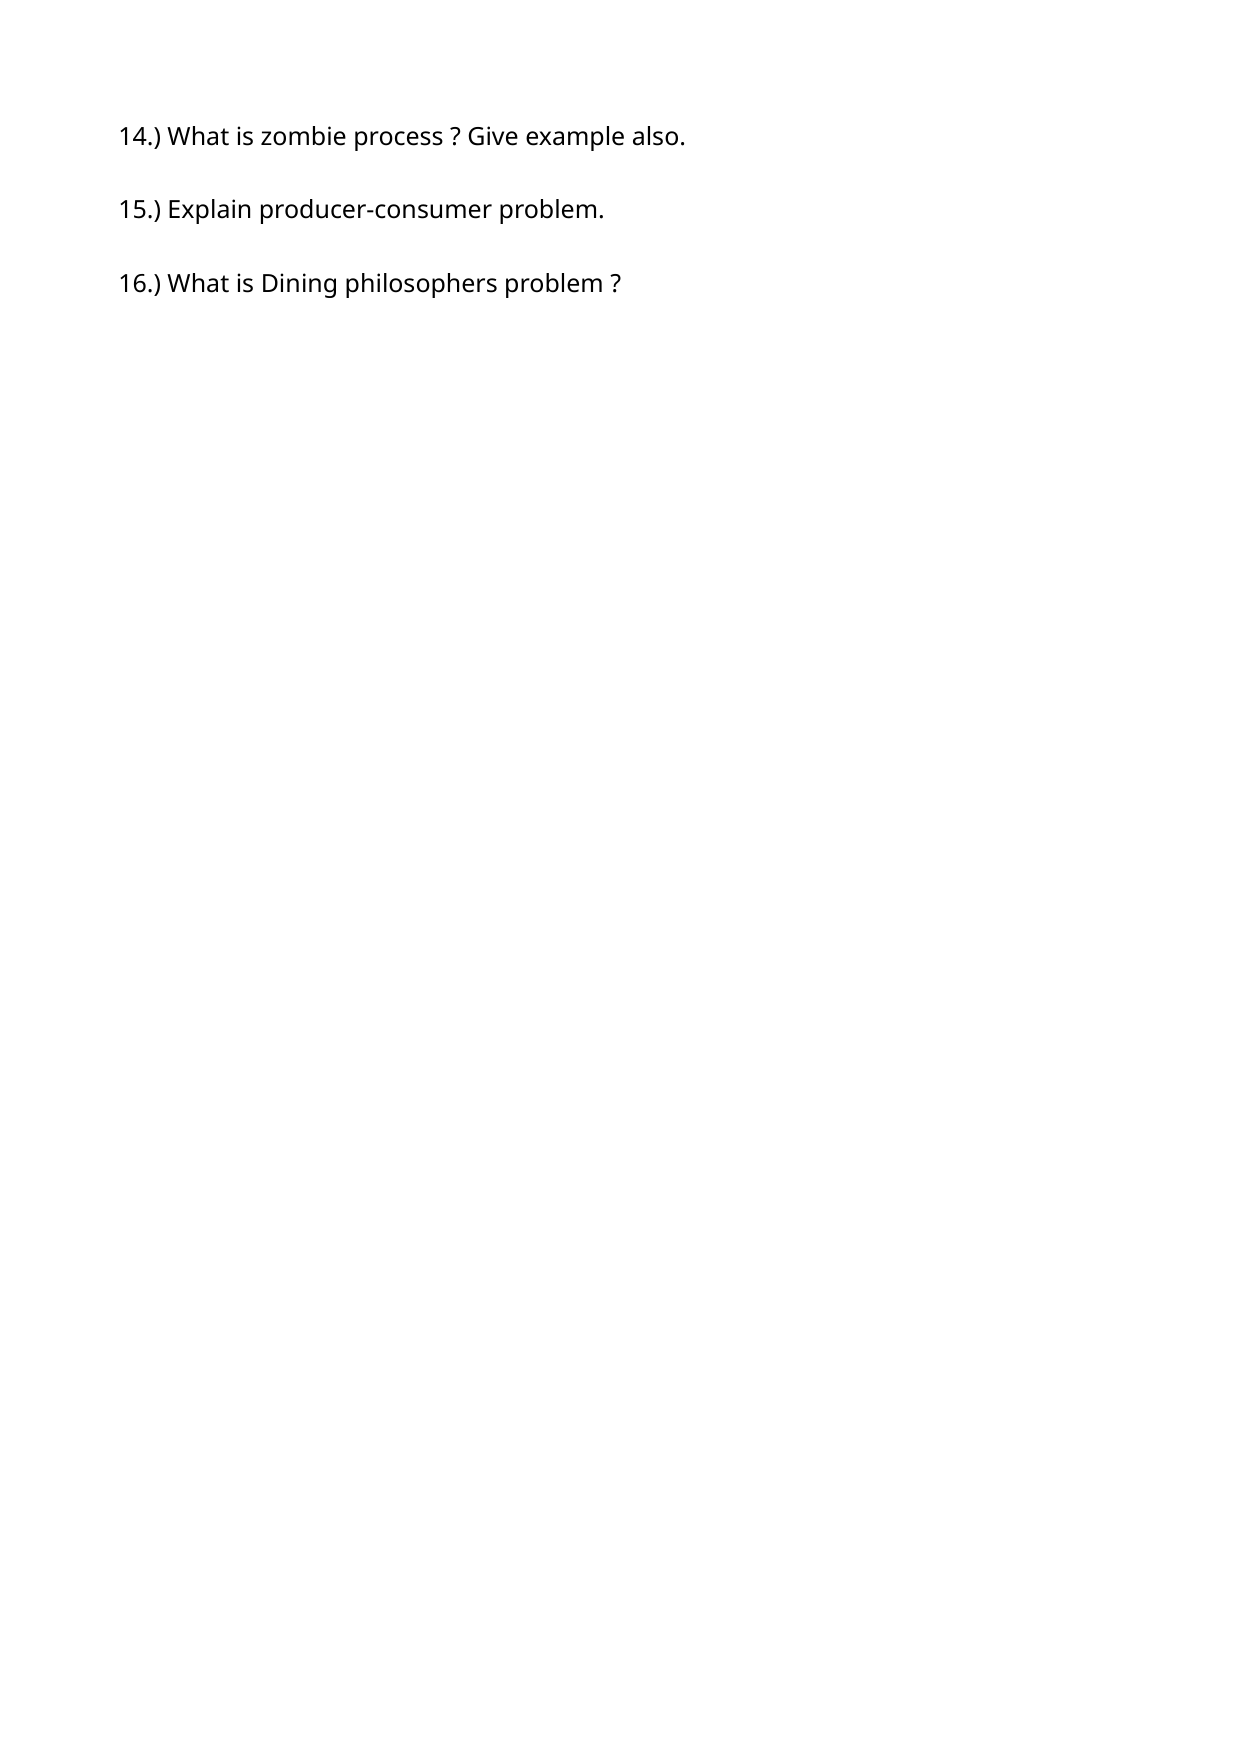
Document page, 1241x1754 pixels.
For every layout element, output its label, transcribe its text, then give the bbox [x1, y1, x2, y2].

text 15.) Explain producer-consumer problem. [118, 192, 1122, 226]
text 14.) What is zombie process ? Give example also. [118, 118, 1122, 152]
text 16.) What is Dining philosophers problem ? [118, 266, 1122, 300]
